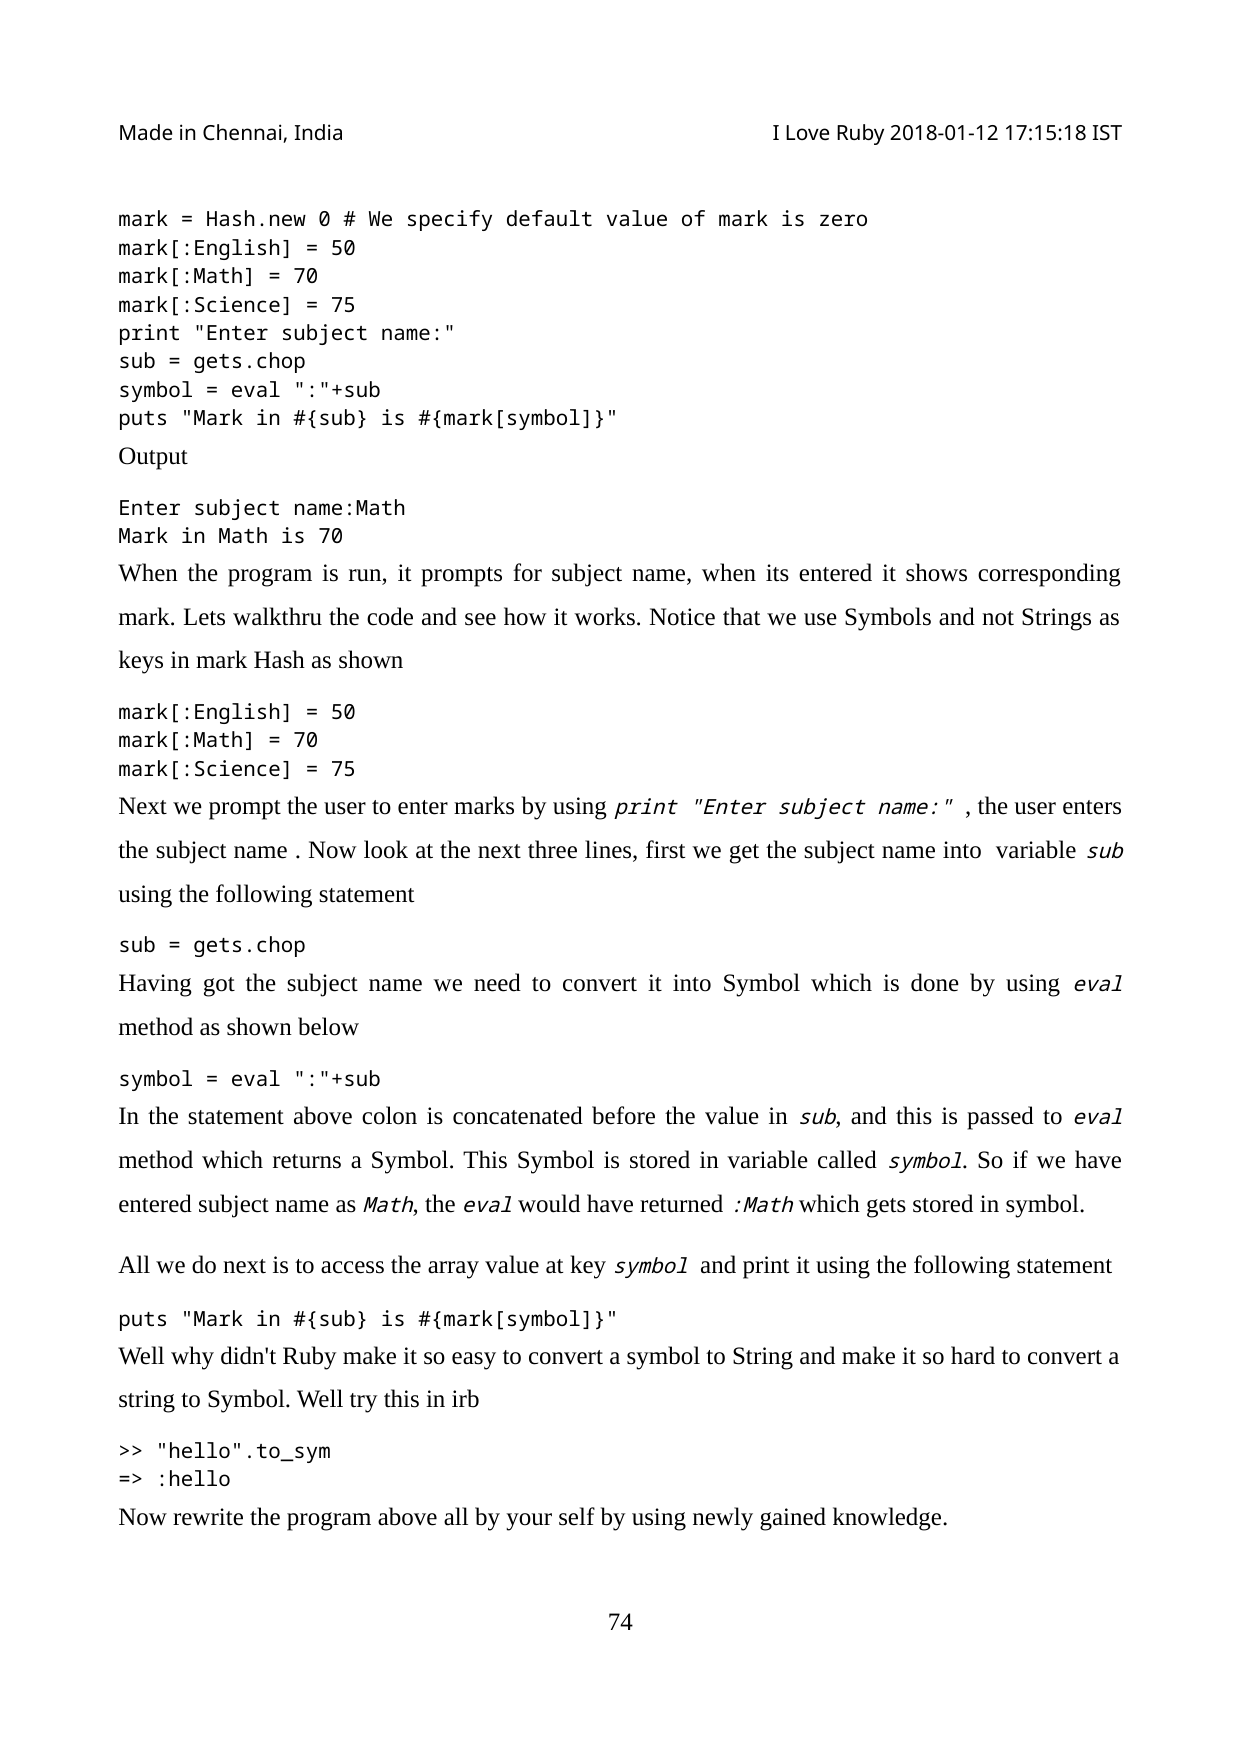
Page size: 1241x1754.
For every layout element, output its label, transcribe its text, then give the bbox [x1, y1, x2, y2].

text mark = Hash.new 0 # We specify default value of mark is zero [118, 204, 1122, 233]
text When the program is run, it prompts for subject name, when its entered it shows corresponding mark. Lets walkthru the code and see how it works. Notice that we use Symbols and not Strings as keys in mark Hash as shown [118, 558, 1122, 673]
text sub = gets.chop [118, 931, 1122, 959]
text In the statement above colon is concatenated before the value in sub, and this is passed to eval method which returns a Symbol. This Symbol is stored in variable called symbol. So if we have entered subject name as Math, the eval would have returned :Math which gets stored in symbol. [118, 1101, 1122, 1218]
text mark[:Science] = 75 [118, 754, 1122, 782]
text print "Enter subject name:" [118, 318, 1122, 347]
text symbol = eval ":"+sub [118, 375, 1122, 403]
text sub = gets.chop [118, 347, 1122, 375]
text Enter subject name:Math [118, 493, 1122, 521]
text Next we prompt the user to enter marks by using print "Enter subject name:" , the user enters the subject name . Now look at the next three lines, first we get the subject name into variable sub using the following statement [118, 791, 1122, 907]
text mark[:Math] = 70 [118, 261, 1122, 290]
text => :hello [118, 1464, 1122, 1493]
text mark[:English] = 50 [118, 233, 1122, 261]
text Mark in Math is 70 [118, 521, 1122, 550]
text mark[:Math] = 70 [118, 725, 1122, 754]
text mark[:English] = 50 [118, 697, 1122, 725]
text symbol = eval ":"+sub [118, 1064, 1122, 1092]
text Having got the subject name we need to convert it into Symbol which is done by using eval method as shown below [118, 968, 1122, 1041]
text Output [118, 441, 1122, 469]
text Well why didn't Ruby make it so easy to convert a symbol to String and make it so hard to convert a string to Symbol. Well try this in irb [118, 1341, 1122, 1413]
text Now rewrite the program above all by your self by using newly gained knowledge. [118, 1502, 1122, 1531]
text >> "hello".to_sym [118, 1436, 1122, 1464]
text mark[:Science] = 75 [118, 290, 1122, 318]
text puts "Mark in #{sub} is #{mark[symbol]}" [118, 1304, 1122, 1332]
text puts "Mark in #{sub} is #{mark[symbol]}" [118, 403, 1122, 432]
text All we do next is to access the array value at key symbol and print it using the following statement [118, 1251, 1122, 1280]
